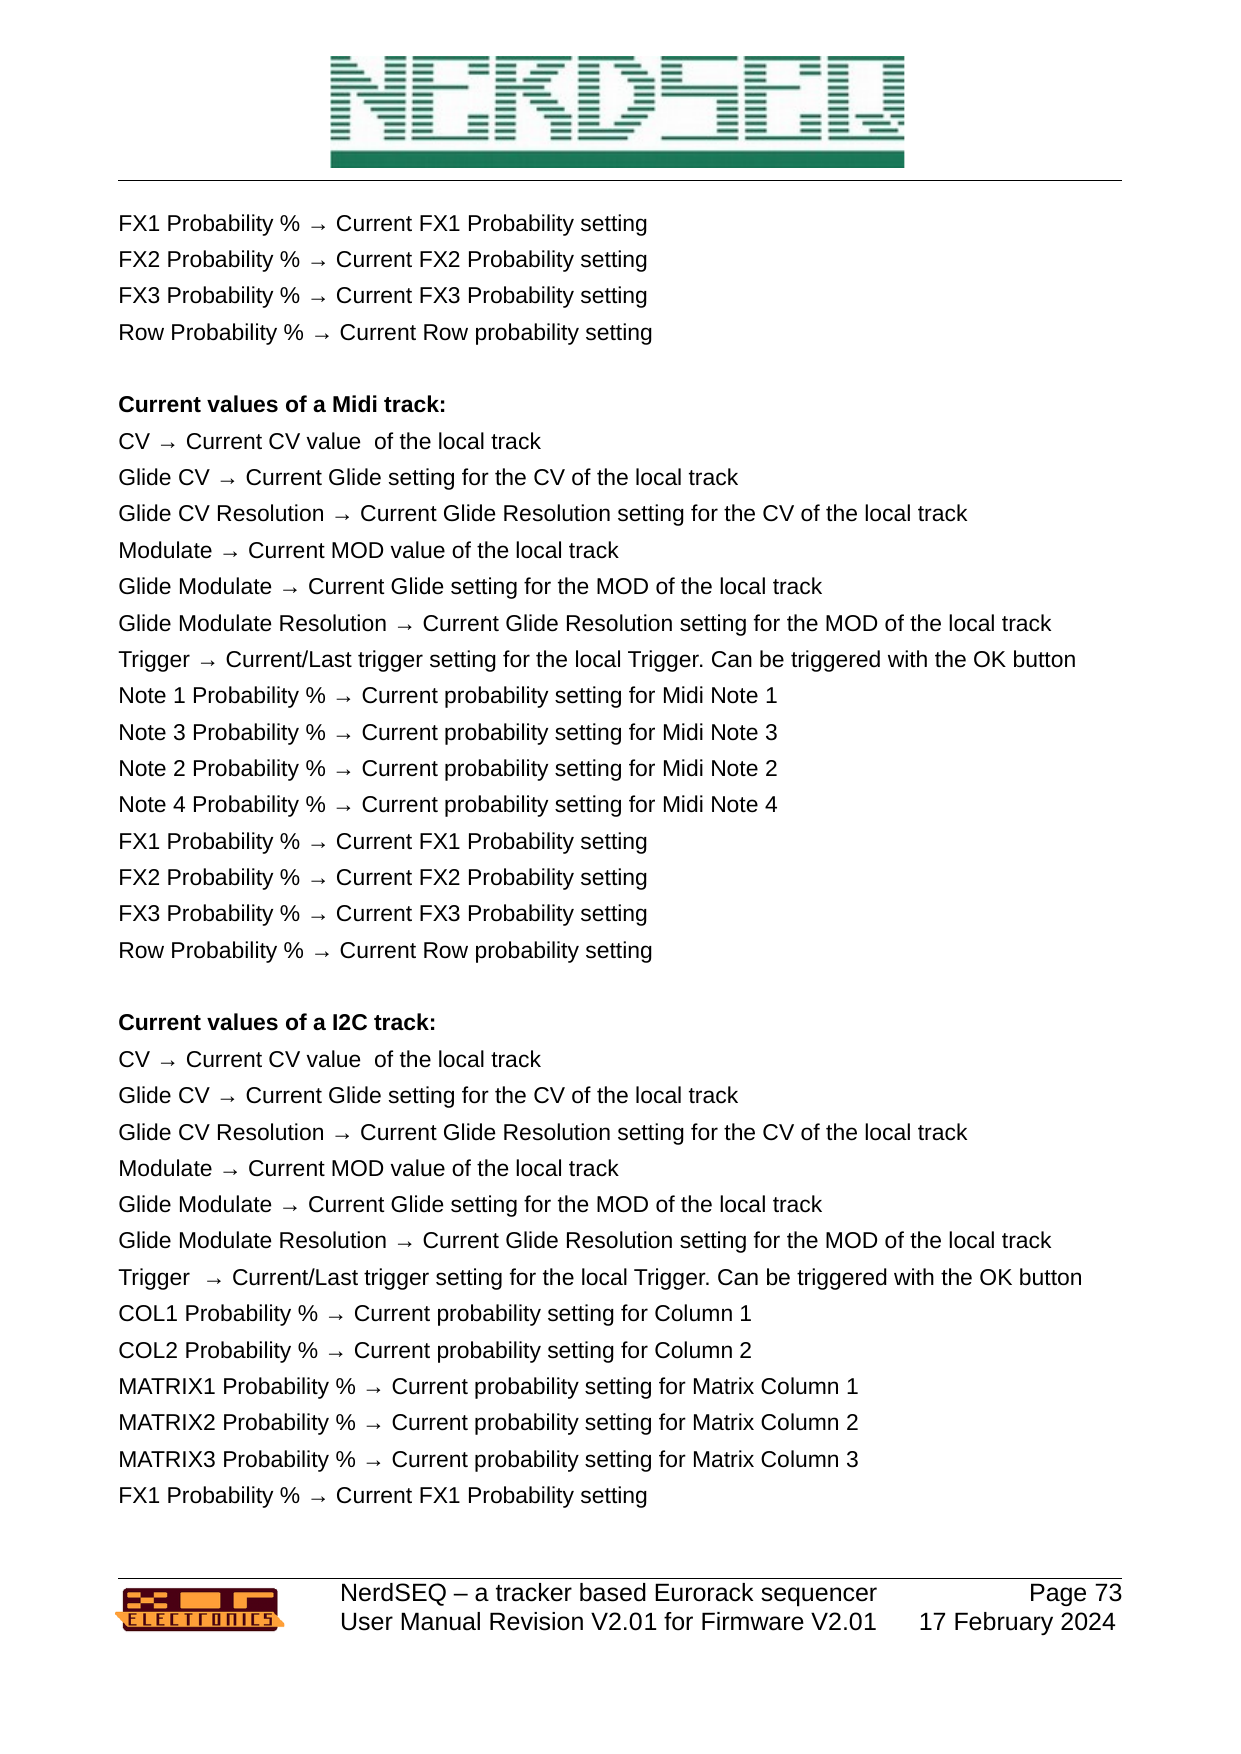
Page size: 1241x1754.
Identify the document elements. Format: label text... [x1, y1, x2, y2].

text Current values of a Midi track: [118, 391, 1122, 418]
text Glide CV → Current Glide setting for the CV of the local track [118, 1082, 1122, 1108]
text Glide Modulate Resolution → Current Glide Resolution setting for the MOD of the local track [118, 1227, 1122, 1254]
text Trigger → Current/Last trigger setting for the local Trigger. Can be triggered with the OK button [118, 646, 1122, 672]
text Note 2 Probability % → Current probability setting for Midi Note 2 [118, 755, 1122, 781]
text Row Probability % → Current Row probability setting [118, 319, 1122, 345]
text Note 4 Probability % → Current probability setting for Midi Note 4 [118, 791, 1122, 818]
text FX1 Probability % → Current FX1 Probability setting [118, 828, 1122, 854]
text Trigger → Current/Last trigger setting for the local Trigger. Can be triggered with the OK button [118, 1264, 1122, 1290]
text FX1 Probability % → Current FX1 Probability setting [118, 1482, 1122, 1508]
picture [330, 56, 905, 168]
text CV → Current CV value of the local track [118, 1046, 1122, 1072]
text Glide CV Resolution → Current Glide Resolution setting for the CV of the local track [118, 500, 1122, 527]
text Current values of a I2C track: [118, 1009, 1122, 1036]
text Row Probability % → Current Row probability setting [118, 937, 1122, 963]
text Modulate → Current MOD value of the local track [118, 1155, 1122, 1181]
text Glide Modulate → Current Glide setting for the MOD of the local track [118, 573, 1122, 599]
text FX3 Probability % → Current FX3 Probability setting [118, 900, 1122, 927]
text MATRIX3 Probability % → Current probability setting for Matrix Column 3 [118, 1446, 1122, 1472]
text COL1 Probability % → Current probability setting for Column 1 [118, 1300, 1122, 1327]
text COL2 Probability % → Current probability setting for Column 2 [118, 1337, 1122, 1363]
text FX2 Probability % → Current FX2 Probability setting [118, 246, 1122, 272]
text FX1 Probability % → Current FX1 Probability setting [118, 209, 1122, 236]
text Glide Modulate Resolution → Current Glide Resolution setting for the MOD of the local track [118, 609, 1122, 636]
text FX3 Probability % → Current FX3 Probability setting [118, 282, 1122, 309]
text Glide CV → Current Glide setting for the CV of the local track [118, 464, 1122, 490]
text CV → Current CV value of the local track [118, 428, 1122, 454]
text Note 3 Probability % → Current probability setting for Midi Note 3 [118, 718, 1122, 745]
text Modulate → Current MOD value of the local track [118, 537, 1122, 563]
text Glide CV Resolution → Current Glide Resolution setting for the CV of the local track [118, 1118, 1122, 1145]
text Note 1 Probability % → Current probability setting for Midi Note 1 [118, 682, 1122, 708]
text Glide Modulate → Current Glide setting for the MOD of the local track [118, 1191, 1122, 1217]
text MATRIX1 Probability % → Current probability setting for Matrix Column 1 [118, 1373, 1122, 1399]
picture [115, 1584, 285, 1634]
text MATRIX2 Probability % → Current probability setting for Matrix Column 2 [118, 1409, 1122, 1436]
text FX2 Probability % → Current FX2 Probability setting [118, 864, 1122, 890]
